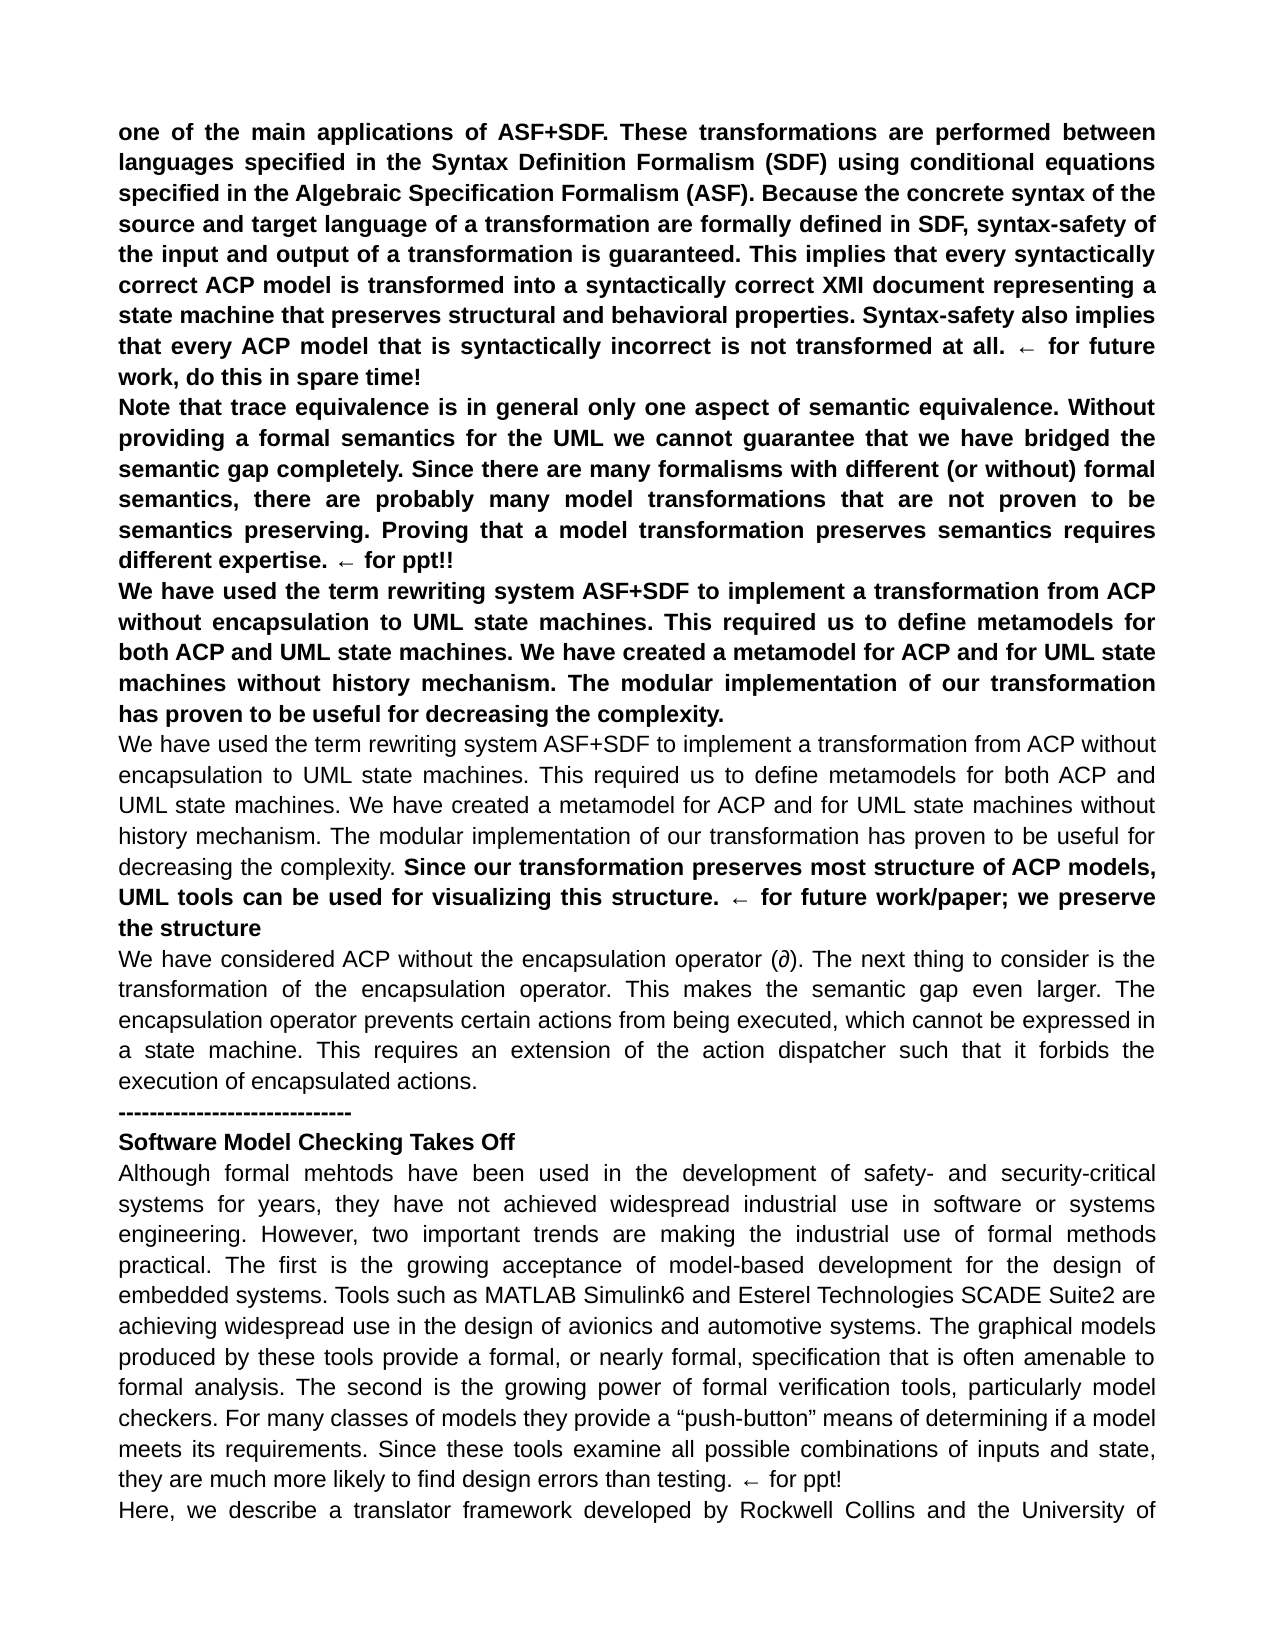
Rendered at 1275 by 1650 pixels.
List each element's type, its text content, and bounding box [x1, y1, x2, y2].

text one of the main applications of ASF+SDF. These transformations are performed between languages specified in the Syntax Definition Formalism (SDF) using conditional equations specified in the Algebraic Specification Formalism (ASF). Because the concrete syntax of the source and target language of a transformation are formally defined in SDF, syntax-safety of the input and output of a transformation is guaranteed. This implies that every syntactically correct ACP model is transformed into a syntactically correct XMI document representing a state machine that preserves structural and behavioral properties. Syntax-safety also implies that every ACP model that is syntactically incorrect is not transformed at all. ← for future work, do this in spare time! [118, 118, 1157, 390]
text We have considered ACP without the encapsulation operator (∂). The next thing to consider is the transformation of the encapsulation operator. This makes the semantic gap even larger. The encapsulation operator prevents certain actions from being executed, which cannot be expressed in a state machine. This requires an extension of the action dispatcher such that it forbids the execution of encapsulated actions. [118, 945, 1157, 1094]
text Although formal mehtods have been used in the development of safety- and security-critical systems for years, they have not achieved widespread industrial use in software or systems engineering. However, two important trends are making the industrial use of formal methods practical. The first is the growing acceptance of model-based development for the design of embedded systems. Tools such as MATLAB Simulink6 and Esterel Technologies SCADE Suite2 are achieving widespread use in the design of avionics and automotive systems. The graphical models produced by these tools provide a formal, or nearly formal, specification that is often amenable to formal analysis. The second is the growing power of formal verification tools, particularly model checkers. For many classes of models they provide a “push-button” means of determining if a model meets its requirements. Since these tools examine all possible combinations of inputs and state, they are much more likely to find design errors than testing. ← for ppt! [118, 1159, 1157, 1492]
text Software Model Checking Takes Off [118, 1129, 1157, 1156]
text ------------------------------ [118, 1098, 1157, 1125]
text Here, we describe a translator framework developed by Rockwell Collins and the University of [118, 1496, 1157, 1523]
text We have used the term rewriting system ASF+SDF to implement a transformation from ACP without encapsulation to UML state machines. This required us to define metamodels for both ACP and UML state machines. We have created a metamodel for ACP and for UML state machines without history mechanism. The modular implementation of our transformation has proven to be useful for decreasing the complexity. Since our transformation preserves most structure of ACP models, UML tools can be used for visualizing this structure. ← for future work/paper; we preserve the structure [118, 731, 1157, 941]
text We have used the term rewriting system ASF+SDF to implement a transformation from ACP without encapsulation to UML state machines. This required us to define metamodels for both ACP and UML state machines. We have created a metamodel for ACP and for UML state machines without history mechanism. The modular implementation of our transformation has proven to be useful for decreasing the complexity. [118, 577, 1157, 727]
text Note that trace equivalence is in general only one aspect of semantic equivalence. Without providing a formal semantics for the UML we cannot guarantee that we have bridged the semantic gap completely. Since there are many formalisms with different (or without) formal semantics, there are probably many model transformations that are not proven to be semantics preserving. Proving that a model transformation preserves semantics requires different expertise. ← for ppt!! [118, 394, 1157, 574]
